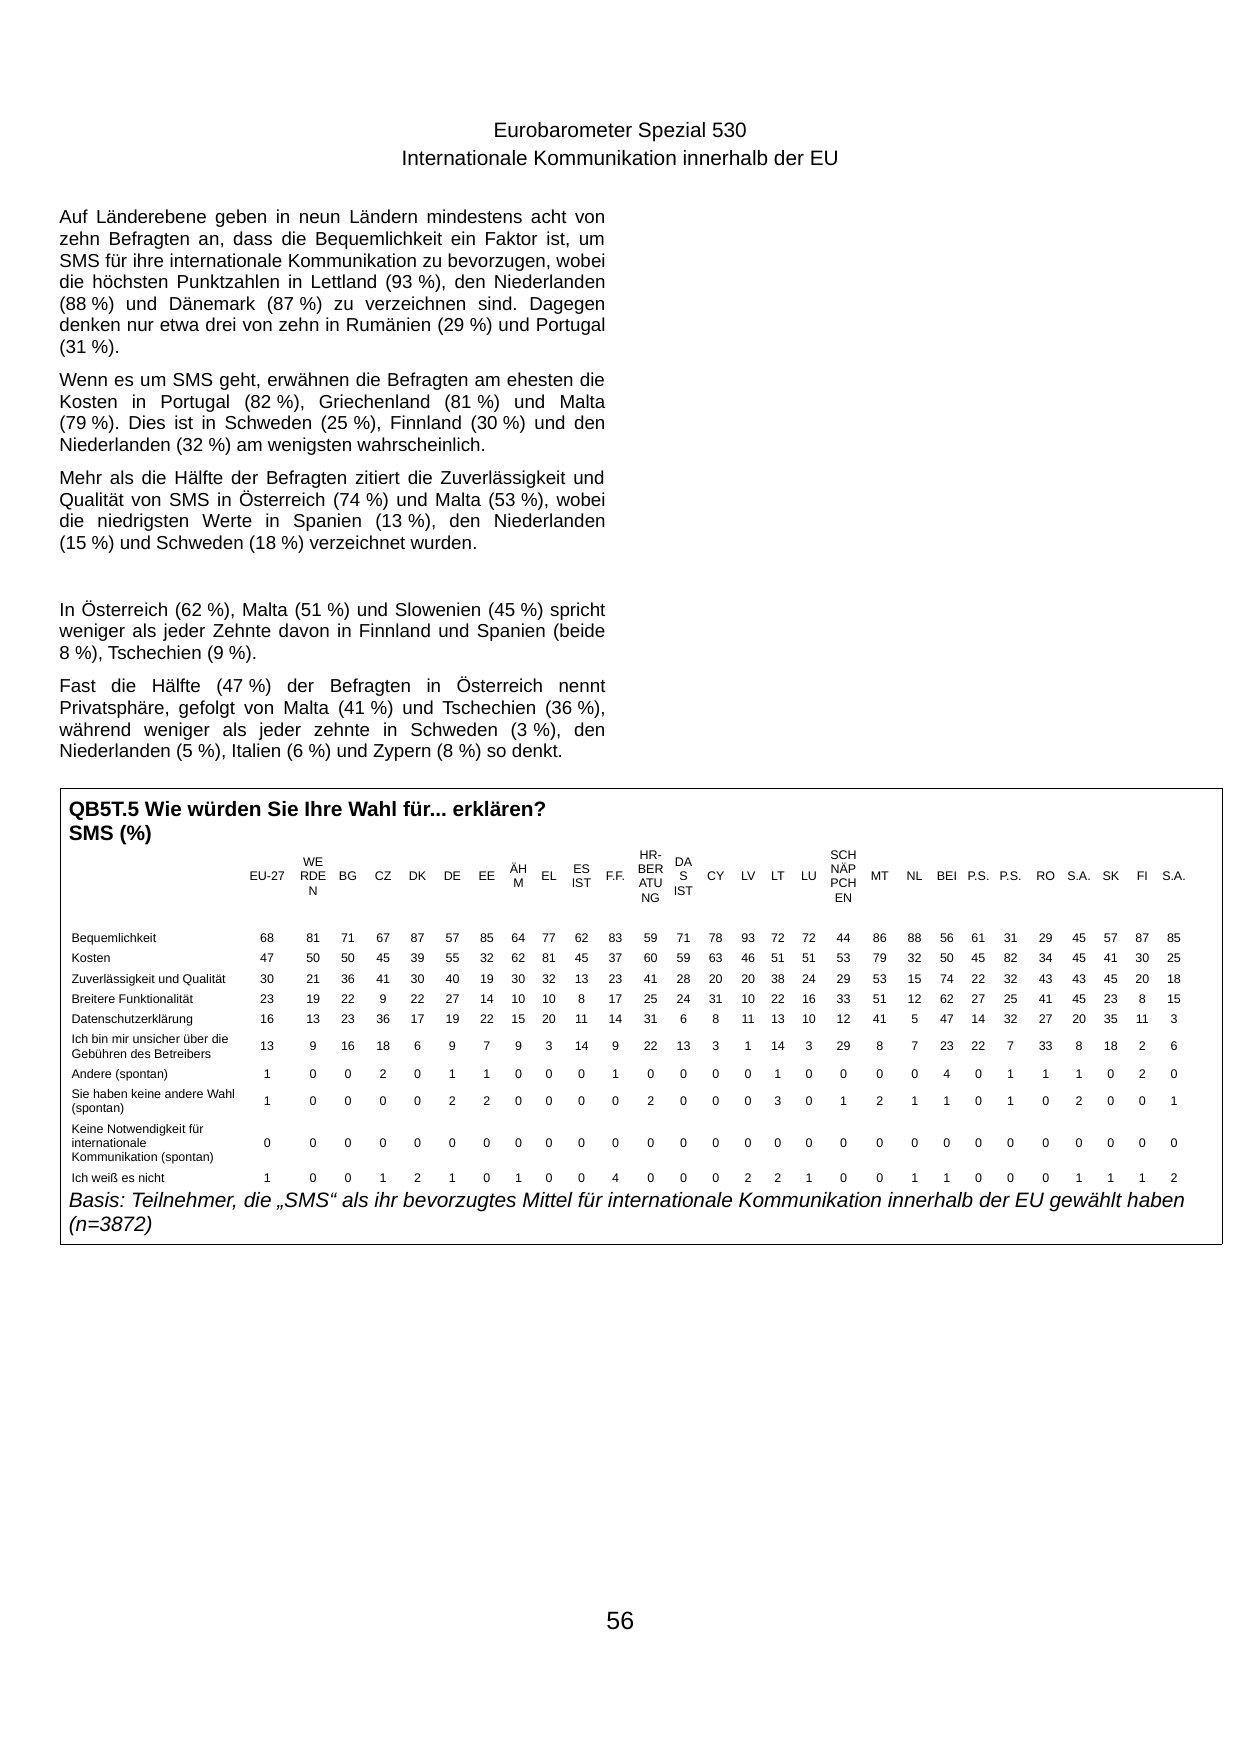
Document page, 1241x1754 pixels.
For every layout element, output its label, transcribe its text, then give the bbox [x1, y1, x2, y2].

table_cell 19 [470, 968, 503, 988]
table_cell [1064, 908, 1094, 928]
table_cell 78 [698, 928, 733, 948]
table_cell 55 [435, 948, 470, 968]
text Basis: Teilnehmer, die „SMS“ als ihr bevorzugtes Mittel für internationale Kommunikation innerhalb der EU gewählt haben (n=3872) [68, 1187, 1213, 1235]
table_cell 22 [330, 989, 366, 1009]
table_cell 0 [533, 1064, 564, 1084]
table_cell 24 [793, 968, 825, 988]
table_cell 2 [763, 1167, 792, 1187]
table_cell [962, 908, 994, 928]
table_cell 31 [698, 989, 733, 1009]
table_cell 2 [1128, 1064, 1157, 1084]
table_cell 14 [962, 1009, 994, 1029]
table_cell 7 [994, 1029, 1027, 1063]
table_cell 32 [994, 968, 1027, 988]
table_cell 41 [1094, 948, 1127, 968]
table_cell 53 [861, 968, 898, 988]
table_cell 33 [825, 989, 861, 1009]
table_header SCHNÄPPCHEN [825, 844, 861, 908]
table_cell [69, 908, 238, 928]
table_cell 0 [1157, 1064, 1191, 1084]
table_cell [470, 908, 503, 928]
table_cell 0 [1094, 1064, 1127, 1084]
table_cell 5 [898, 1009, 931, 1029]
table_cell [1094, 908, 1127, 928]
table_cell 0 [669, 1084, 698, 1118]
table_cell 0 [400, 1118, 435, 1167]
table_cell 16 [793, 989, 825, 1009]
table_cell 0 [330, 1064, 366, 1084]
table_cell 9 [366, 989, 400, 1009]
table_cell 45 [1094, 968, 1127, 988]
table_cell 3 [763, 1084, 792, 1118]
table_cell 64 [504, 928, 533, 948]
table_cell 1 [1128, 1167, 1157, 1187]
table_cell 23 [238, 989, 296, 1009]
table_cell Keine Notwendigkeit für internationale Kommunikation (spontan) [69, 1118, 238, 1167]
table_cell 0 [238, 1118, 296, 1167]
table_cell 11 [733, 1009, 763, 1029]
table_cell 41 [632, 968, 668, 988]
table_cell [763, 908, 792, 928]
table_cell 3 [1157, 1009, 1191, 1029]
table_cell 85 [470, 928, 503, 948]
table_cell 2 [632, 1084, 668, 1118]
table_cell 0 [1128, 1118, 1157, 1167]
table_cell 3 [793, 1029, 825, 1063]
table_cell 14 [470, 989, 503, 1009]
table_cell 0 [1094, 1084, 1127, 1118]
table_cell 8 [698, 1009, 733, 1029]
table_header DK [400, 844, 435, 908]
table_cell 0 [470, 1118, 503, 1167]
table_cell 2 [470, 1084, 503, 1118]
table_cell 0 [533, 1118, 564, 1167]
table_header DE [435, 844, 470, 908]
table_header DAS IST [669, 844, 698, 908]
table_cell 30 [400, 968, 435, 988]
text In Österreich (62 %), Malta (51 %) und Slowenien (45 %) spricht weniger als jeder Zehnte davon in Finnland und Spanien (beide 8 %), Tschechien (9 %). [59, 599, 605, 663]
table_cell 1 [763, 1064, 792, 1084]
table_cell 0 [733, 1118, 763, 1167]
table_cell Sie haben keine andere Wahl (spontan) [69, 1084, 238, 1118]
table_cell 0 [400, 1084, 435, 1118]
table_cell Kosten [69, 948, 238, 968]
table_cell 27 [962, 989, 994, 1009]
table_cell 0 [898, 1064, 931, 1084]
table_cell 60 [632, 948, 668, 968]
table_cell [330, 908, 366, 928]
table_cell Zuverlässigkeit und Qualität [69, 968, 238, 988]
table_cell 36 [366, 1009, 400, 1029]
table_cell 71 [330, 928, 366, 948]
table_cell 23 [931, 1029, 962, 1063]
table_cell 14 [565, 1029, 598, 1063]
table_cell 51 [793, 948, 825, 968]
table_cell 0 [669, 1064, 698, 1084]
table_cell [1027, 908, 1064, 928]
table_cell 0 [330, 1167, 366, 1187]
table_cell 74 [931, 968, 962, 988]
table_cell [1157, 908, 1191, 928]
table_cell 1 [598, 1064, 632, 1084]
table_cell 32 [470, 948, 503, 968]
table_cell 0 [330, 1084, 366, 1118]
table_cell [632, 908, 668, 928]
table_cell 18 [1157, 968, 1191, 988]
table_cell 0 [533, 1084, 564, 1118]
table_cell 1 [994, 1064, 1027, 1084]
table_cell 25 [1157, 948, 1191, 968]
table_cell 72 [793, 928, 825, 948]
table_cell 1 [238, 1084, 296, 1118]
table_cell 2 [1157, 1167, 1191, 1187]
table_cell 0 [1027, 1084, 1064, 1118]
table_cell 22 [632, 1029, 668, 1063]
table_cell 0 [565, 1084, 598, 1118]
table_cell 0 [598, 1084, 632, 1118]
table_cell 1 [733, 1029, 763, 1063]
table_cell 1 [504, 1167, 533, 1187]
table_cell 16 [330, 1029, 366, 1063]
table_cell 28 [669, 968, 698, 988]
table_cell 1 [793, 1167, 825, 1187]
table_cell 0 [330, 1118, 366, 1167]
table_header P.S. [994, 844, 1027, 908]
table_cell 22 [962, 1029, 994, 1063]
table_cell 0 [898, 1118, 931, 1167]
table_cell 12 [898, 989, 931, 1009]
table_cell 11 [565, 1009, 598, 1029]
table_cell 13 [565, 968, 598, 988]
table_cell 1 [366, 1167, 400, 1187]
table_cell 8 [861, 1029, 898, 1063]
table_cell 1 [1094, 1167, 1127, 1187]
table_cell 34 [1027, 948, 1064, 968]
table_cell 87 [1128, 928, 1157, 948]
table_cell 67 [366, 928, 400, 948]
table_cell 10 [793, 1009, 825, 1029]
table_header EE [470, 844, 503, 908]
table_cell 0 [962, 1064, 994, 1084]
text Mehr als die Hälfte der Befragten zitiert die Zuverlässigkeit und Qualität von SMS in Österreich (74 %) und Malta (53 %), wobei die niedrigsten Werte in Spanien (13 %), den Niederlanden (15 %) und Schweden (18 %) verzeichnet wurden. [59, 467, 605, 553]
table_cell [793, 908, 825, 928]
table_header [69, 844, 238, 908]
table_cell 13 [238, 1029, 296, 1063]
table_cell 7 [470, 1029, 503, 1063]
table_header P.S. [962, 844, 994, 908]
table_cell 0 [296, 1167, 330, 1187]
table_cell 31 [994, 928, 1027, 948]
table_cell 2 [400, 1167, 435, 1187]
table_cell 25 [994, 989, 1027, 1009]
table_cell [994, 908, 1027, 928]
table_cell [400, 908, 435, 928]
table_header RO [1027, 844, 1064, 908]
table_cell 50 [931, 948, 962, 968]
table_cell 45 [565, 948, 598, 968]
table_cell 93 [733, 928, 763, 948]
table_cell 0 [825, 1064, 861, 1084]
table_cell 20 [533, 1009, 564, 1029]
table_cell 50 [330, 948, 366, 968]
table_cell 18 [1094, 1029, 1127, 1063]
table_cell 1 [1157, 1084, 1191, 1118]
table_cell 32 [994, 1009, 1027, 1029]
table_cell 25 [632, 989, 668, 1009]
table_cell 57 [1094, 928, 1127, 948]
table_cell 19 [296, 989, 330, 1009]
table_cell 56 [931, 928, 962, 948]
table_cell 8 [565, 989, 598, 1009]
table_cell 63 [698, 948, 733, 968]
table_cell 68 [238, 928, 296, 948]
table_cell 13 [763, 1009, 792, 1029]
table_cell 1 [1064, 1167, 1094, 1187]
table_cell 86 [861, 928, 898, 948]
table_cell 10 [533, 989, 564, 1009]
table_header ES IST [565, 844, 598, 908]
table_cell [296, 908, 330, 928]
table_cell Breitere Funktionalität [69, 989, 238, 1009]
table_header HR-BERATUNG [632, 844, 668, 908]
table_cell 17 [598, 989, 632, 1009]
table_cell 61 [962, 928, 994, 948]
table_cell [931, 908, 962, 928]
table_cell 3 [533, 1029, 564, 1063]
table_cell 36 [330, 968, 366, 988]
table_cell [565, 908, 598, 928]
table_cell 0 [1064, 1118, 1094, 1167]
table_cell 79 [861, 948, 898, 968]
table_cell 17 [400, 1009, 435, 1029]
table_cell 32 [533, 968, 564, 988]
table_cell Bequemlichkeit [69, 928, 238, 948]
table_cell 38 [763, 968, 792, 988]
table_cell 0 [825, 1118, 861, 1167]
table_header EL [533, 844, 564, 908]
table_header NL [898, 844, 931, 908]
table_cell 72 [763, 928, 792, 948]
table_cell 33 [1027, 1029, 1064, 1063]
table_cell [1128, 908, 1157, 928]
table_header SK [1094, 844, 1127, 908]
text QB5T.5 Wie würden Sie Ihre Wahl für... erklären? [68, 796, 1213, 820]
table_cell [898, 908, 931, 928]
table_cell 0 [1128, 1084, 1157, 1118]
table_cell 29 [825, 1029, 861, 1063]
table_cell 0 [435, 1118, 470, 1167]
table_cell 0 [698, 1118, 733, 1167]
table_cell 8 [1064, 1029, 1094, 1063]
table_cell 53 [825, 948, 861, 968]
table_cell 11 [1128, 1009, 1157, 1029]
table_cell 9 [598, 1029, 632, 1063]
table_cell 0 [698, 1084, 733, 1118]
text SMS (%) [68, 820, 1213, 844]
table_cell 0 [632, 1118, 668, 1167]
table_cell 22 [763, 989, 792, 1009]
table_cell 87 [400, 928, 435, 948]
table_cell 0 [1027, 1118, 1064, 1167]
table_header BG [330, 844, 366, 908]
table_cell 1 [898, 1084, 931, 1118]
table_cell 9 [504, 1029, 533, 1063]
table_cell 29 [1027, 928, 1064, 948]
table_cell 13 [669, 1029, 698, 1063]
table_cell 20 [1128, 968, 1157, 988]
table_cell 59 [632, 928, 668, 948]
table_cell 88 [898, 928, 931, 948]
table_cell 12 [825, 1009, 861, 1029]
table_cell 24 [669, 989, 698, 1009]
table_cell 1 [825, 1084, 861, 1118]
table_cell 20 [733, 968, 763, 988]
table_cell [669, 908, 698, 928]
table_cell 83 [598, 928, 632, 948]
table_cell 2 [1064, 1084, 1094, 1118]
table_cell 1 [931, 1084, 962, 1118]
table_cell 71 [669, 928, 698, 948]
table_cell 43 [1027, 968, 1064, 988]
table_cell 62 [504, 948, 533, 968]
table_cell 23 [330, 1009, 366, 1029]
table_cell 82 [994, 948, 1027, 968]
table_cell 18 [366, 1029, 400, 1063]
table_header MT [861, 844, 898, 908]
text Wenn es um SMS geht, erwähnen die Befragten am ehesten die Kosten in Portugal (82 %), Griechenland (81 %) und Malta (79 %). Dies ist in Schweden (25 %), Finnland (30 %) und den Niederlanden (32 %) am wenigsten wahrscheinlich. [59, 369, 605, 455]
table_header CY [698, 844, 733, 908]
table_cell 59 [669, 948, 698, 968]
table_cell 0 [669, 1167, 698, 1187]
table_cell 0 [296, 1118, 330, 1167]
table_cell 9 [435, 1029, 470, 1063]
table_header EU-27 [238, 844, 296, 908]
table_cell 0 [366, 1084, 400, 1118]
table_cell 45 [1064, 928, 1094, 948]
table_cell [861, 908, 898, 928]
table_cell 10 [733, 989, 763, 1009]
table_cell 19 [435, 1009, 470, 1029]
table_cell 0 [1157, 1118, 1191, 1167]
table_cell 23 [1094, 989, 1127, 1009]
table_cell 6 [669, 1009, 698, 1029]
table_cell 22 [962, 968, 994, 988]
table_header F.F. [598, 844, 632, 908]
table_cell [733, 908, 763, 928]
table_header LV [733, 844, 763, 908]
table_cell 0 [400, 1064, 435, 1084]
table_cell 0 [1027, 1167, 1064, 1187]
table_cell 1 [1027, 1064, 1064, 1084]
table_cell 0 [733, 1064, 763, 1084]
table_cell 30 [238, 968, 296, 988]
table_cell 1 [435, 1167, 470, 1187]
table_cell 81 [296, 928, 330, 948]
table_cell 47 [238, 948, 296, 968]
table_cell 3 [698, 1029, 733, 1063]
table_cell 23 [598, 968, 632, 988]
table_cell 0 [861, 1118, 898, 1167]
table_cell 47 [931, 1009, 962, 1029]
table_cell Datenschutzerklärung [69, 1009, 238, 1029]
table_cell 1 [470, 1064, 503, 1084]
table_cell 0 [504, 1084, 533, 1118]
table_cell 0 [632, 1167, 668, 1187]
text Fast die Hälfte (47 %) der Befragten in Österreich nennt Privatsphäre, gefolgt von Malta (41 %) und Tschechien (36 %), während weniger als jeder zehnte in Schweden (3 %), den Niederlanden (5 %), Italien (6 %) und Zypern (8 %) so denkt. [59, 675, 605, 762]
text Auf Länderebene geben in neun Ländern mindestens acht von zehn Befragten an, dass die Bequemlichkeit ein Faktor ist, um SMS für ihre internationale Kommunikation zu bevorzugen, wobei die höchsten Punktzahlen in Lettland (93 %), den Niederlanden (88 %) und Dänemark (87 %) zu verzeichnen sind. Dagegen denken nur etwa drei von zehn in Rumänien (29 %) und Portugal (31 %). [59, 206, 605, 357]
table_cell 1 [435, 1064, 470, 1084]
table_cell Ich bin mir unsicher über die Gebühren des Betreibers [69, 1029, 238, 1063]
table_header LT [763, 844, 792, 908]
table_cell 0 [533, 1167, 564, 1187]
table_cell 8 [1128, 989, 1157, 1009]
table_header BEI [931, 844, 962, 908]
table_cell [435, 908, 470, 928]
table_cell 0 [994, 1167, 1027, 1187]
table_cell 7 [898, 1029, 931, 1063]
table_cell 0 [698, 1064, 733, 1084]
table_cell 32 [898, 948, 931, 968]
table_cell 40 [435, 968, 470, 988]
table_cell 14 [763, 1029, 792, 1063]
table_cell [533, 908, 564, 928]
table_cell 6 [1157, 1029, 1191, 1063]
table_cell 20 [698, 968, 733, 988]
table_cell 1 [238, 1064, 296, 1084]
table_cell 27 [435, 989, 470, 1009]
table_cell 20 [1064, 1009, 1094, 1029]
table_cell 0 [366, 1118, 400, 1167]
table_cell [825, 908, 861, 928]
table_header FI [1128, 844, 1157, 908]
table_cell 0 [698, 1167, 733, 1187]
table_cell 16 [238, 1009, 296, 1029]
table_cell 15 [504, 1009, 533, 1029]
table_cell 57 [435, 928, 470, 948]
table_cell [238, 908, 296, 928]
table_cell 43 [1064, 968, 1094, 988]
table_cell 0 [825, 1167, 861, 1187]
table_cell [698, 908, 733, 928]
table_cell 62 [931, 989, 962, 1009]
table_header S.A. [1064, 844, 1094, 908]
table_cell 2 [1128, 1029, 1157, 1063]
table_cell 62 [565, 928, 598, 948]
table_cell 39 [400, 948, 435, 968]
table_header CZ [366, 844, 400, 908]
table_header S.A. [1157, 844, 1191, 908]
table_cell [504, 908, 533, 928]
table_cell 22 [470, 1009, 503, 1029]
table_cell 1 [238, 1167, 296, 1187]
table_cell 22 [400, 989, 435, 1009]
table_cell 0 [632, 1064, 668, 1084]
table_cell 2 [435, 1084, 470, 1118]
table_cell 0 [793, 1118, 825, 1167]
table_cell 41 [1027, 989, 1064, 1009]
table_cell 9 [296, 1029, 330, 1063]
table_cell 45 [962, 948, 994, 968]
table_cell 0 [733, 1084, 763, 1118]
table_cell 37 [598, 948, 632, 968]
table_cell 29 [825, 968, 861, 988]
table_cell 0 [931, 1118, 962, 1167]
table_cell 46 [733, 948, 763, 968]
table_cell 0 [994, 1118, 1027, 1167]
table_cell 0 [861, 1064, 898, 1084]
table_cell 2 [733, 1167, 763, 1187]
table_cell Andere (spontan) [69, 1064, 238, 1084]
table_cell 30 [1128, 948, 1157, 968]
table_cell 0 [793, 1084, 825, 1118]
table_cell 14 [598, 1009, 632, 1029]
table_header WERDEN [296, 844, 330, 908]
table_cell 51 [763, 948, 792, 968]
table_cell 0 [861, 1167, 898, 1187]
table_cell 45 [1064, 989, 1094, 1009]
table_cell 0 [470, 1167, 503, 1187]
table_cell 35 [1094, 1009, 1127, 1029]
table_cell 2 [861, 1084, 898, 1118]
table_cell 1 [898, 1167, 931, 1187]
table_cell 10 [504, 989, 533, 1009]
table_cell 50 [296, 948, 330, 968]
table_cell 0 [565, 1118, 598, 1167]
table_cell 1 [994, 1084, 1027, 1118]
table_cell 0 [504, 1064, 533, 1084]
table_cell 0 [669, 1118, 698, 1167]
table_cell 27 [1027, 1009, 1064, 1029]
table_cell 41 [366, 968, 400, 988]
table_cell 1 [931, 1167, 962, 1187]
table_cell 0 [565, 1064, 598, 1084]
table_cell 0 [296, 1084, 330, 1118]
table_cell 44 [825, 928, 861, 948]
table_cell [366, 908, 400, 928]
table_header LU [793, 844, 825, 908]
table_cell 15 [898, 968, 931, 988]
table_cell 13 [296, 1009, 330, 1029]
table_cell 0 [296, 1064, 330, 1084]
table_cell 0 [504, 1118, 533, 1167]
table_cell 0 [1094, 1118, 1127, 1167]
table_cell 0 [962, 1084, 994, 1118]
table_cell 0 [793, 1064, 825, 1084]
table_cell 0 [565, 1167, 598, 1187]
table_cell 0 [962, 1118, 994, 1167]
table_cell 0 [598, 1118, 632, 1167]
table_cell 0 [962, 1167, 994, 1187]
table_header ÄHM [504, 844, 533, 908]
table_cell 77 [533, 928, 564, 948]
table_cell 15 [1157, 989, 1191, 1009]
table_cell 81 [533, 948, 564, 968]
table_cell 4 [598, 1167, 632, 1187]
table_cell [598, 908, 632, 928]
table_cell 31 [632, 1009, 668, 1029]
table_cell 21 [296, 968, 330, 988]
table_cell Ich weiß es nicht [69, 1167, 238, 1187]
table_cell 45 [366, 948, 400, 968]
table_cell 6 [400, 1029, 435, 1063]
table_cell 51 [861, 989, 898, 1009]
table_cell 4 [931, 1064, 962, 1084]
table_cell 85 [1157, 928, 1191, 948]
table_cell 2 [366, 1064, 400, 1084]
table_cell 30 [504, 968, 533, 988]
table_cell 45 [1064, 948, 1094, 968]
table_cell 1 [1064, 1064, 1094, 1084]
table_cell 41 [861, 1009, 898, 1029]
table_cell 0 [763, 1118, 792, 1167]
